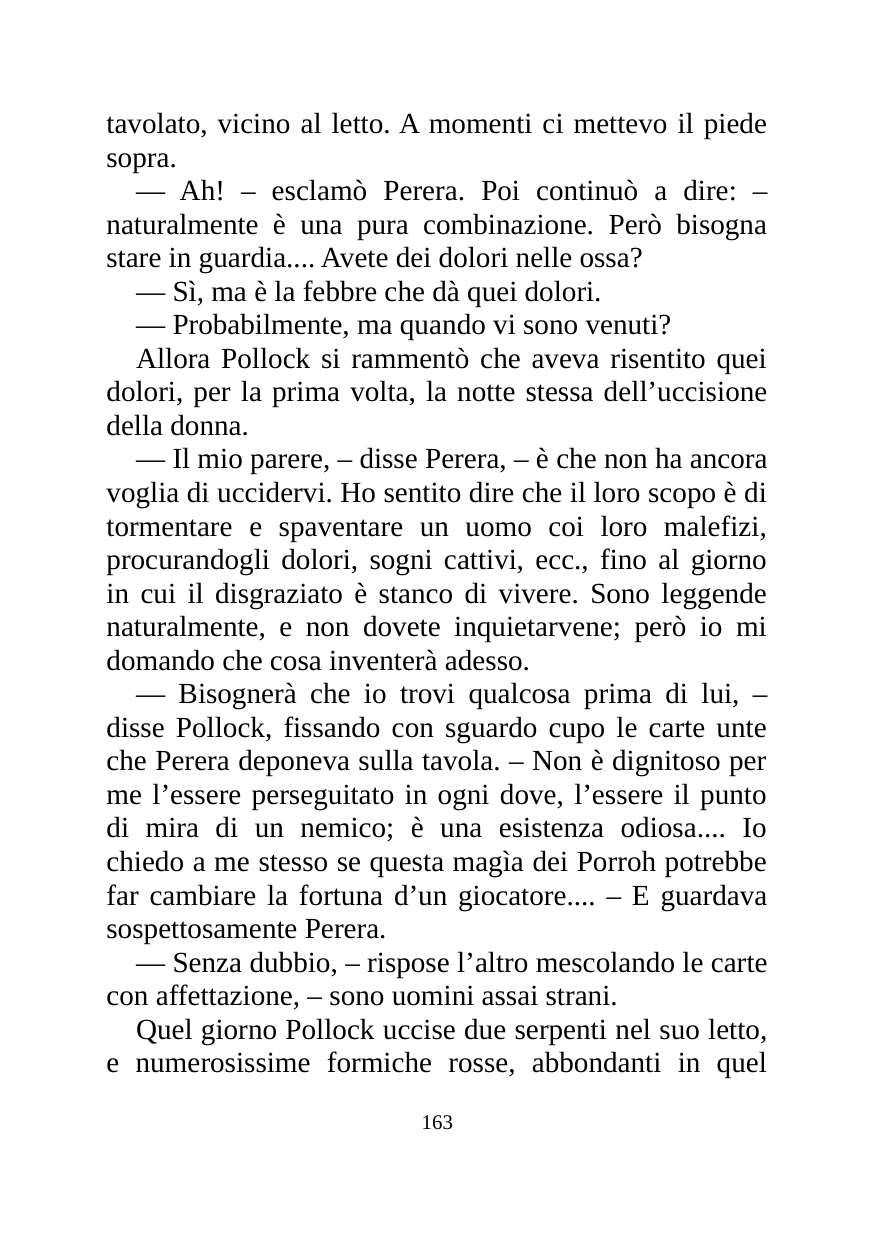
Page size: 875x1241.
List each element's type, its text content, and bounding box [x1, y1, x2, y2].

text Quel giorno Pollock uccise due serpenti nel suo letto, e numerosissime formiche rosse, abbondanti in quel [106, 1012, 768, 1079]
text — Sì, ma è la febbre che dà quei dolori. [106, 274, 768, 307]
text — Il mio parere, – disse Perera, – è che non ha ancora voglia di uccidervi. Ho sentito dire che il loro scopo è di tormentare e spaventare un uomo coi loro malefizi, procurandogli dolori, sogni cattivi, ecc., fino al giorno in cui il disgraziato è stanco di vivere. Sono leggende naturalmente, e non dovete inquietarvene; però io mi domando che cosa inventerà adesso. [106, 442, 768, 676]
text — Ah! – esclamò Perera. Poi continuò a dire: – naturalmente è una pura combinazione. Però bisogna stare in guardia.... Avete dei dolori nelle ossa? [106, 173, 768, 274]
text — Bisognerà che io trovi qualcosa prima di lui, – disse Pollock, fissando con sguardo cupo le carte unte che Perera deponeva sulla tavola. – Non è dignitoso per me l’essere perseguitato in ogni dove, l’essere il punto di mira di un nemico; è una esistenza odiosa.... Io chiedo a me stesso se questa magìa dei Porroh potrebbe far cambiare la fortuna d’un giocatore.... – E guardava sospettosamente Perera. [106, 676, 768, 945]
text — Probabilmente, ma quando vi sono venuti? [106, 307, 768, 341]
text tavolato, vicino al letto. A momenti ci mettevo il piede sopra. [106, 106, 768, 173]
text — Senza dubbio, – rispose l’altro mescolando le carte con affettazione, – sono uomini assai strani. [106, 945, 768, 1012]
text Allora Pollock si rammentò che aveva risentito quei dolori, per la prima volta, la notte stessa dell’uccisione della donna. [106, 341, 768, 442]
